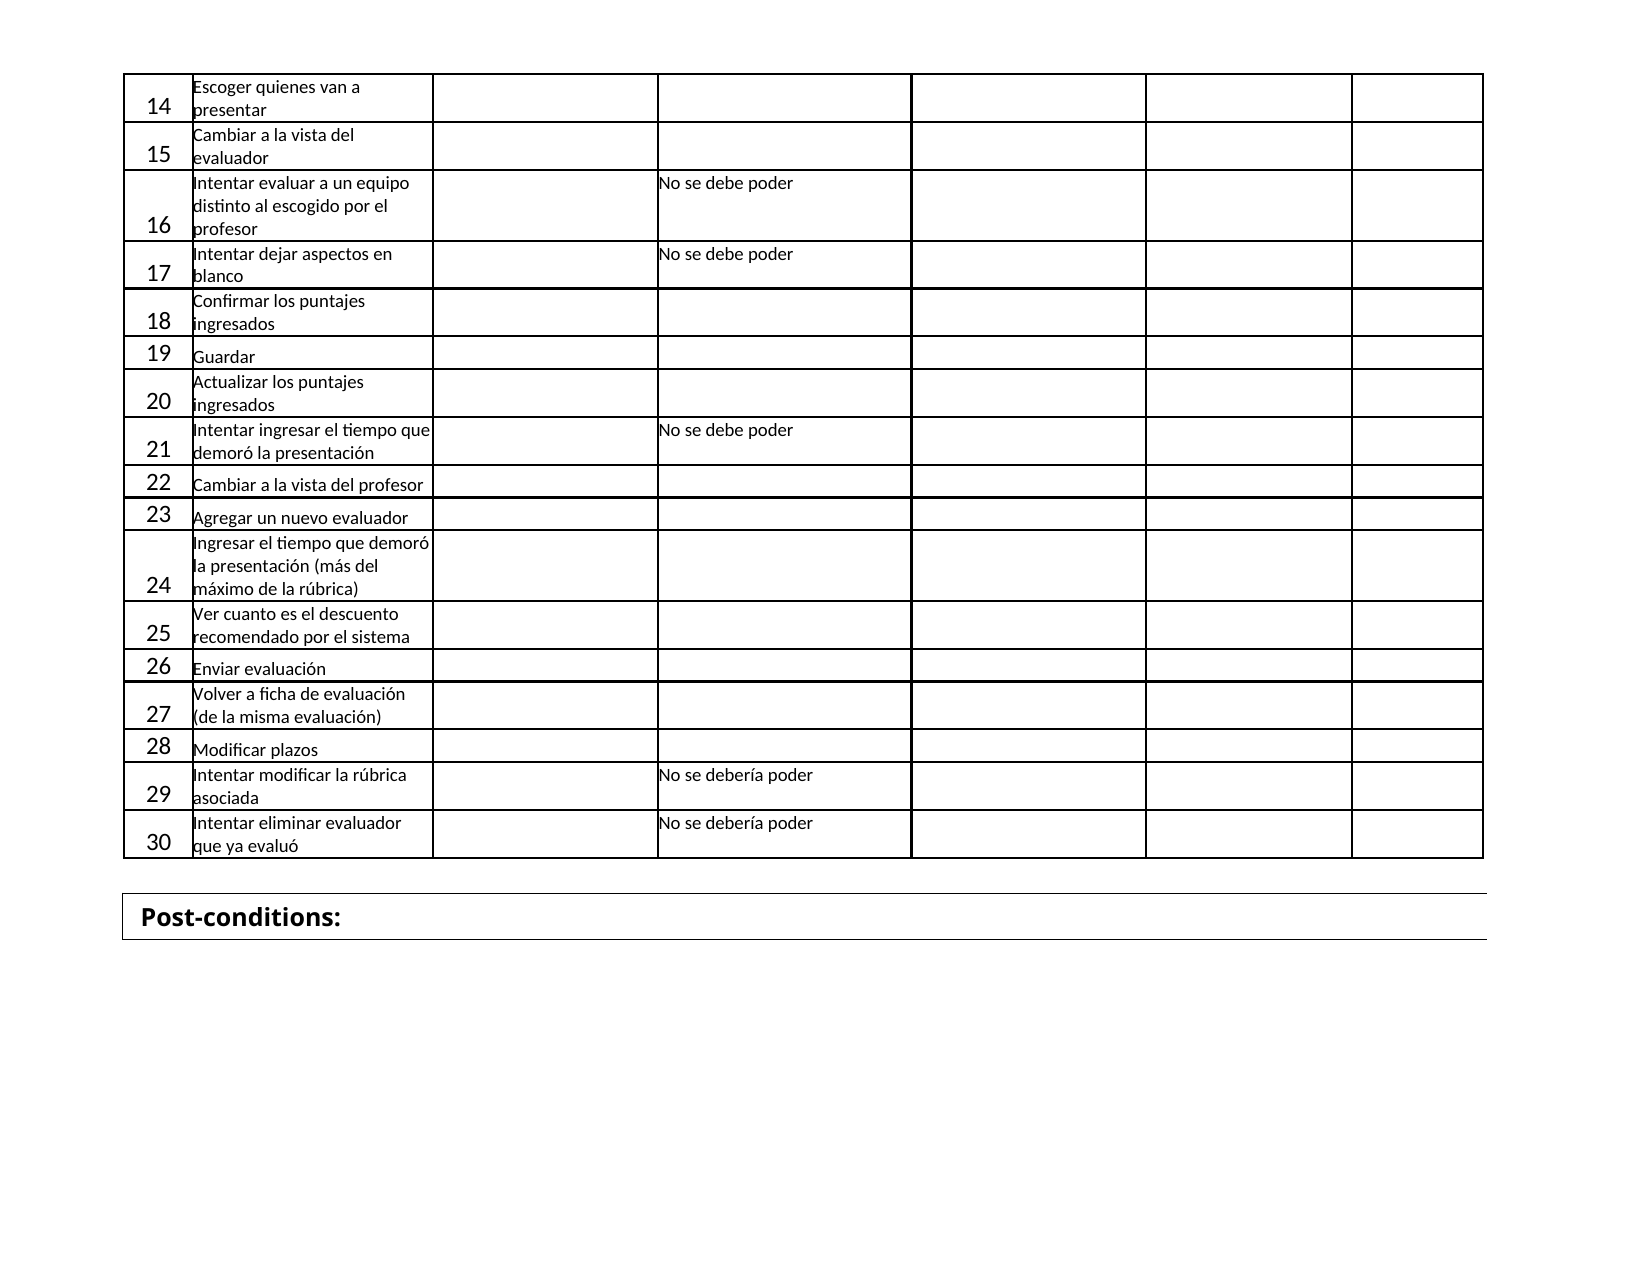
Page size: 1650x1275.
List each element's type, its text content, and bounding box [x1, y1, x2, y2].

table_cell [1147, 683, 1351, 728]
table_cell [913, 763, 1145, 809]
table_cell [913, 602, 1145, 648]
table_header Post-conditions: [123, 894, 1487, 939]
table_cell [1147, 370, 1351, 416]
table_cell [1353, 499, 1482, 529]
table_cell [434, 763, 657, 809]
table_cell 26 [125, 650, 192, 680]
table_cell [1353, 602, 1482, 648]
table_cell [913, 75, 1145, 121]
table_cell [913, 337, 1145, 368]
table_cell [913, 466, 1145, 496]
table_cell [434, 531, 657, 600]
table_cell [659, 602, 910, 648]
table_cell 27 [125, 683, 192, 728]
table_cell [1353, 763, 1482, 809]
table_cell [1147, 531, 1351, 600]
table_cell Ver cuanto es el descuento recomendado por el sistema [194, 602, 432, 648]
table_cell [1147, 337, 1351, 368]
table_cell No se debe poder [659, 171, 910, 239]
table_cell Escoger quienes van a presentar [194, 75, 432, 121]
table_cell [1147, 763, 1351, 809]
table_cell Intentar dejar aspectos en blanco [194, 242, 432, 287]
table_cell 22 [125, 466, 192, 496]
table_cell [434, 75, 657, 121]
table_cell [913, 730, 1145, 761]
table_cell [434, 337, 657, 368]
table_cell Intentar ingresar el tiempo que demoró la presentación [194, 418, 432, 464]
table_cell Intentar eliminar evaluador que ya evaluó [194, 811, 432, 857]
table_cell [1147, 811, 1351, 857]
table_cell 21 [125, 418, 192, 464]
table_cell Cambiar a la vista del evaluador [194, 123, 432, 169]
table_cell [434, 123, 657, 169]
table_cell 23 [125, 499, 192, 529]
table_cell [659, 370, 910, 416]
table_cell Agregar un nuevo evaluador [194, 499, 432, 529]
table_cell 15 [125, 123, 192, 169]
table_cell [659, 683, 910, 728]
table_cell No se debe poder [659, 242, 910, 287]
table_cell 20 [125, 370, 192, 416]
table_cell [1147, 466, 1351, 496]
table_cell [659, 466, 910, 496]
table_cell [1147, 123, 1351, 169]
table_cell [1353, 531, 1482, 600]
table_cell Guardar [194, 337, 432, 368]
table_cell [1353, 337, 1482, 368]
table_cell [1147, 418, 1351, 464]
table_cell [659, 499, 910, 529]
table_cell [1353, 123, 1482, 169]
table_cell [659, 730, 910, 761]
table_cell [434, 730, 657, 761]
table_cell 29 [125, 763, 192, 809]
table_cell 14 [125, 75, 192, 121]
table_cell [1147, 242, 1351, 287]
table_cell [913, 499, 1145, 529]
table_cell [913, 123, 1145, 169]
table_cell [659, 531, 910, 600]
table_cell [1147, 602, 1351, 648]
table_cell [659, 650, 910, 680]
table_cell No se debe poder [659, 418, 910, 464]
table_cell [434, 290, 657, 335]
table_cell [434, 499, 657, 529]
table_cell [659, 75, 910, 121]
table_cell Confirmar los puntajes ingresados [194, 290, 432, 335]
table_cell [913, 242, 1145, 287]
table_cell Actualizar los puntajes ingresados [194, 370, 432, 416]
table_cell [434, 466, 657, 496]
table_cell [1147, 171, 1351, 239]
table_cell [1353, 466, 1482, 496]
table_cell [434, 602, 657, 648]
table_cell Modificar plazos [194, 730, 432, 761]
table_cell [1147, 499, 1351, 529]
table_cell [1353, 171, 1482, 239]
table_cell 24 [125, 531, 192, 600]
table_cell [434, 171, 657, 239]
table_cell [913, 531, 1145, 600]
table_cell 16 [125, 171, 192, 239]
table_cell 28 [125, 730, 192, 761]
table_cell [1353, 650, 1482, 680]
table_cell [1353, 418, 1482, 464]
table_cell [1353, 242, 1482, 287]
table_cell No se debería poder [659, 763, 910, 809]
table_cell Intentar modificar la rúbrica asociada [194, 763, 432, 809]
table_cell [1353, 683, 1482, 728]
table_cell [913, 811, 1145, 857]
table_cell Volver a ficha de evaluación (de la misma evaluación) [194, 683, 432, 728]
table_cell [1353, 370, 1482, 416]
table_cell No se debería poder [659, 811, 910, 857]
table_cell Cambiar a la vista del profesor [194, 466, 432, 496]
table_cell 17 [125, 242, 192, 287]
table_cell [1353, 75, 1482, 121]
table_cell [659, 290, 910, 335]
table_cell [913, 171, 1145, 239]
table_cell [434, 242, 657, 287]
table_cell [434, 811, 657, 857]
table_cell Enviar evaluación [194, 650, 432, 680]
table_cell Ingresar el tiempo que demoró la presentación (más del máximo de la rúbrica) [194, 531, 432, 600]
table_cell [913, 683, 1145, 728]
table_cell [1147, 650, 1351, 680]
table_cell [913, 418, 1145, 464]
table_cell [1353, 290, 1482, 335]
table_cell [434, 370, 657, 416]
table_cell 30 [125, 811, 192, 857]
table_cell 19 [125, 337, 192, 368]
table_cell [434, 418, 657, 464]
table_cell [434, 683, 657, 728]
table_cell [659, 337, 910, 368]
table_cell [913, 650, 1145, 680]
table_cell [1147, 290, 1351, 335]
table_cell 18 [125, 290, 192, 335]
table_cell [434, 650, 657, 680]
table_cell [913, 290, 1145, 335]
table_cell [913, 370, 1145, 416]
table_cell 25 [125, 602, 192, 648]
table_cell [1147, 75, 1351, 121]
table_cell Intentar evaluar a un equipo distinto al escogido por el profesor [194, 171, 432, 239]
table_cell [1353, 811, 1482, 857]
table_cell [1353, 730, 1482, 761]
table_cell [659, 123, 910, 169]
table_cell [1147, 730, 1351, 761]
